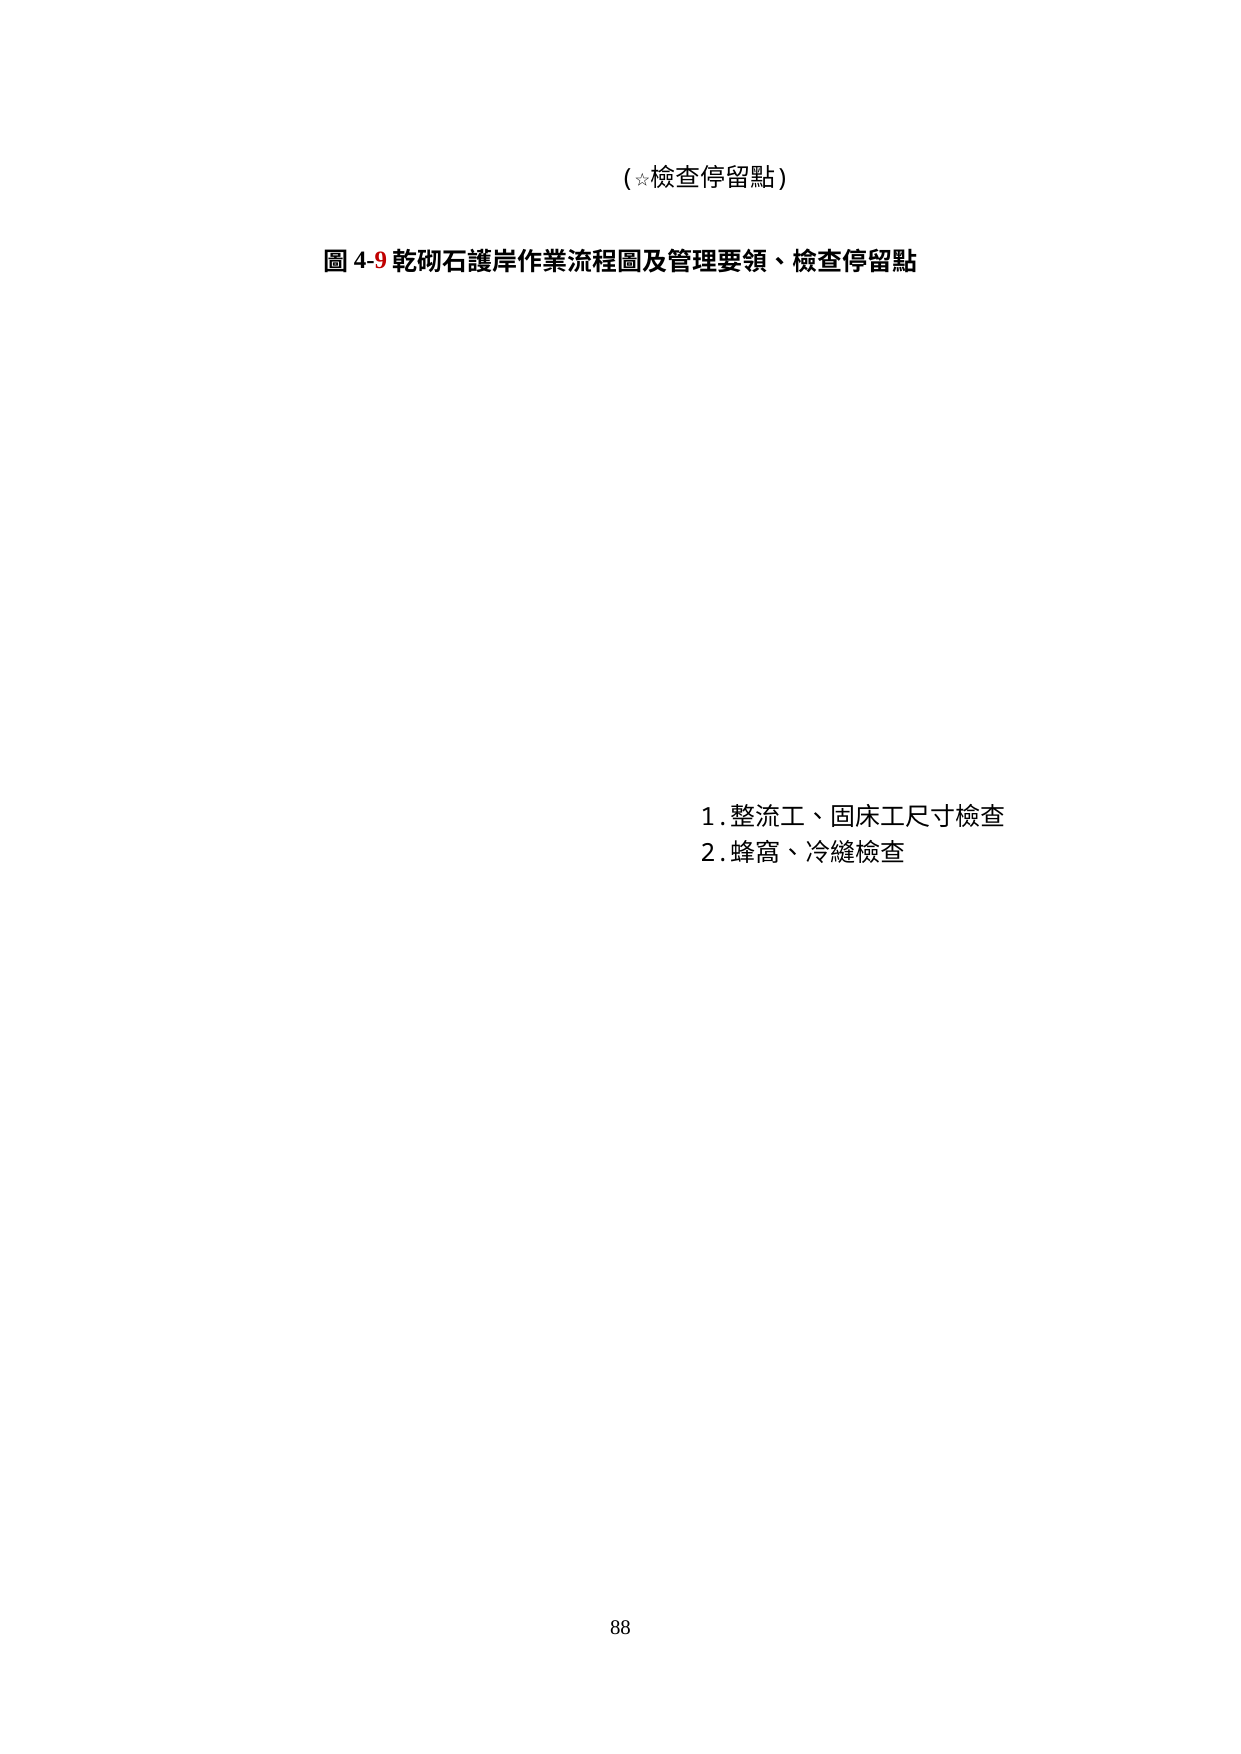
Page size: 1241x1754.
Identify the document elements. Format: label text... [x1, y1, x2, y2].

text 圖4-9乾砌石護岸作業流程圖及管理要領、檢查停留點 [71, 218, 1169, 281]
text 2.蜂窩、冷縫檢查 [700, 832, 1045, 868]
text 1.整流工、固床工尺寸檢查 [700, 796, 1045, 832]
text (☆檢查停留點) [619, 157, 804, 193]
